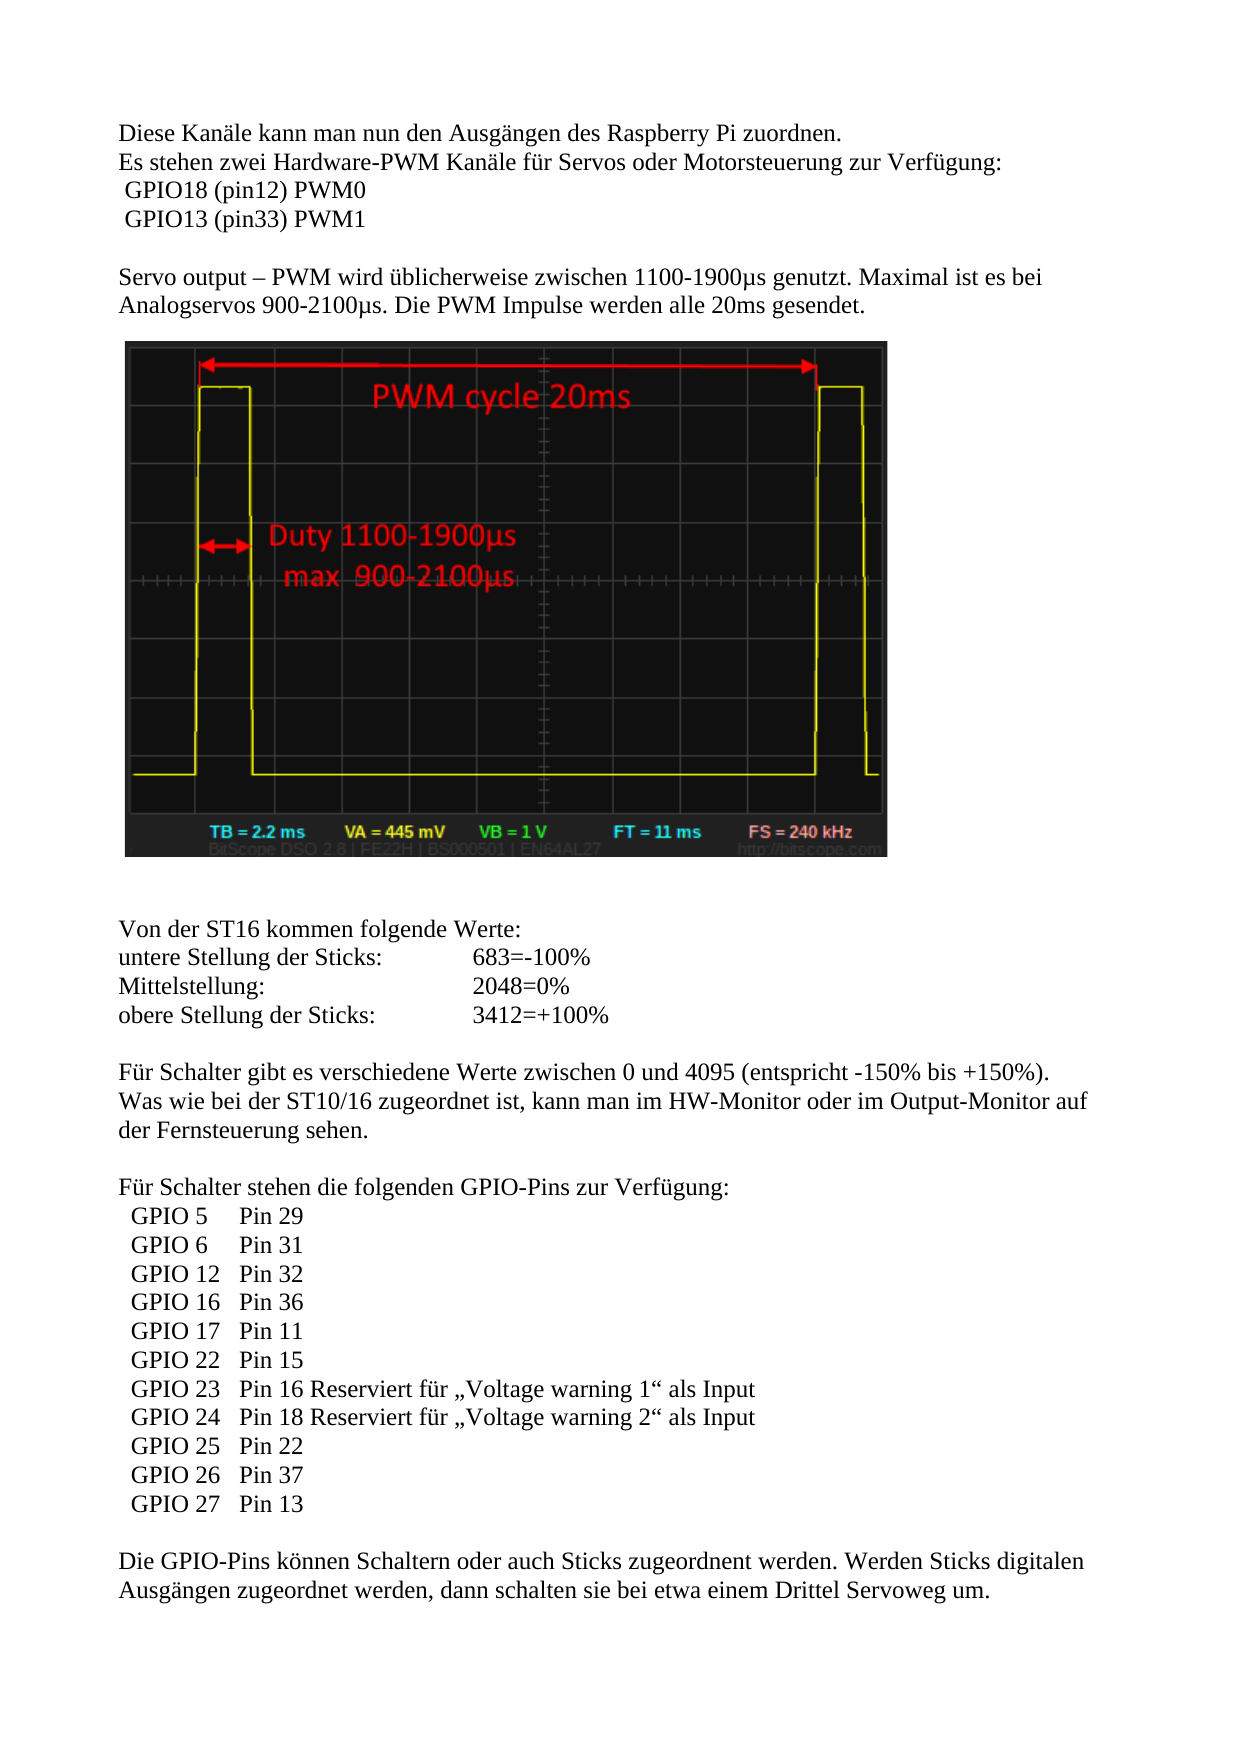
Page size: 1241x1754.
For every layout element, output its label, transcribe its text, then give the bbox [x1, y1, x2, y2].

text Servo output – PWM wird üblicherweise zwischen 1100-1900µs genutzt. Maximal ist es bei Analogservos 900-2100µs. Die PWM Impulse werden alle 20ms gesendet. [118, 262, 1122, 319]
text GPIO 26 Pin 37 [118, 1460, 1122, 1489]
text GPIO13 (pin33) PWM1 [118, 204, 1122, 233]
text Es stehen zwei Hardware-PWM Kanäle für Servos oder Motorsteuerung zur Verfügung: [118, 147, 1122, 176]
text GPIO 6 Pin 31 [118, 1230, 1122, 1259]
text GPIO 12 Pin 32 [118, 1259, 1122, 1287]
text Was wie bei der ST10/16 zugeordnet ist, kann man im HW-Monitor oder im Output-Monitor auf der Fernsteuerung sehen. [118, 1086, 1122, 1144]
picture [124, 341, 888, 857]
text GPIO 27 Pin 13 [118, 1489, 1122, 1517]
text GPIO18 (pin12) PWM0 [118, 176, 1122, 204]
text Für Schalter stehen die folgenden GPIO-Pins zur Verfügung: [118, 1172, 1122, 1201]
text GPIO 24 Pin 18 Reserviert für „Voltage warning 2“ als Input [118, 1402, 1122, 1431]
text Die GPIO-Pins können Schaltern oder auch Sticks zugeordnent werden. Werden Sticks digitalen Ausgängen zugeordnet werden, dann schalten sie bei etwa einem Drittel Servoweg um. [118, 1546, 1122, 1604]
text GPIO 5 Pin 29 [118, 1201, 1122, 1230]
text GPIO 17 Pin 11 [118, 1316, 1122, 1345]
text Mittelstellung: 2048=0% [118, 971, 1122, 1000]
text obere Stellung der Sticks: 3412=+100% [118, 1000, 1122, 1029]
text Diese Kanäle kann man nun den Ausgängen des Raspberry Pi zuordnen. [118, 118, 1122, 147]
text Von der ST16 kommen folgende Werte: [118, 914, 1122, 942]
text GPIO 16 Pin 36 [118, 1287, 1122, 1316]
text GPIO 23 Pin 16 Reserviert für „Voltage warning 1“ als Input [118, 1374, 1122, 1402]
text Für Schalter gibt es verschiedene Werte zwischen 0 und 4095 (entspricht -150% bis +150%). [118, 1057, 1122, 1086]
text GPIO 25 Pin 22 [118, 1431, 1122, 1460]
text untere Stellung der Sticks: 683=-100% [118, 942, 1122, 971]
text GPIO 22 Pin 15 [118, 1345, 1122, 1374]
